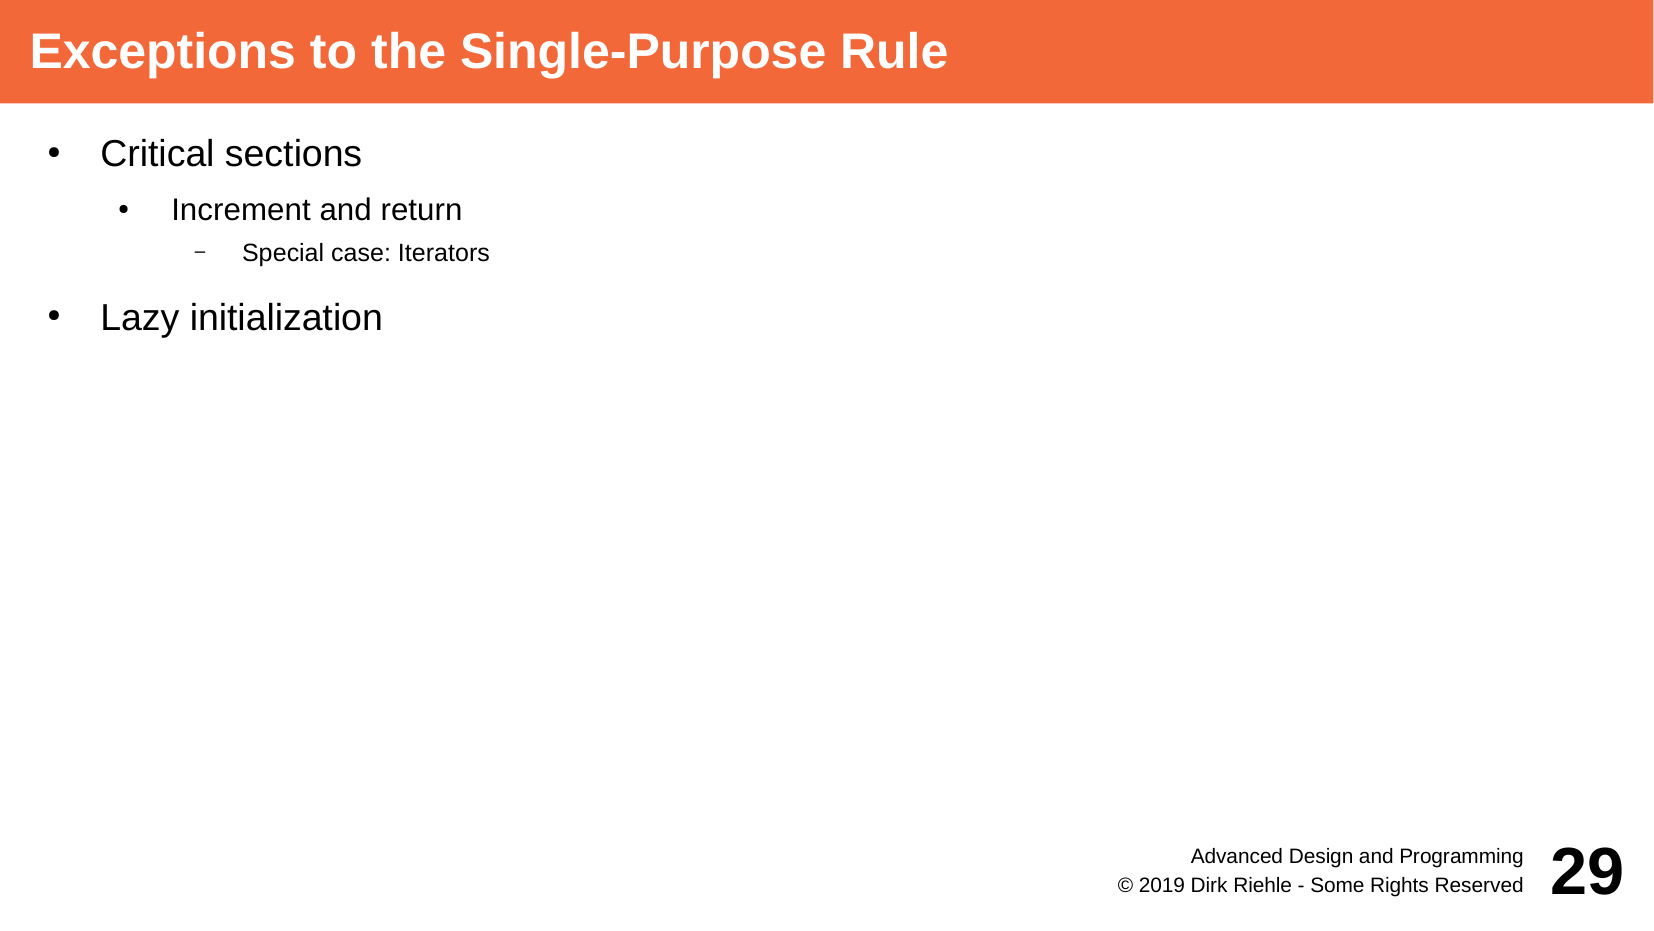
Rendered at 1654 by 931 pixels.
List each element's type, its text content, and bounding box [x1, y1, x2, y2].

list Critical sections Increment and return Special case: Iterators Lazy initialization [29, 132, 1625, 813]
title Exceptions to the Single-Purpose Rule [0, 0, 1654, 104]
